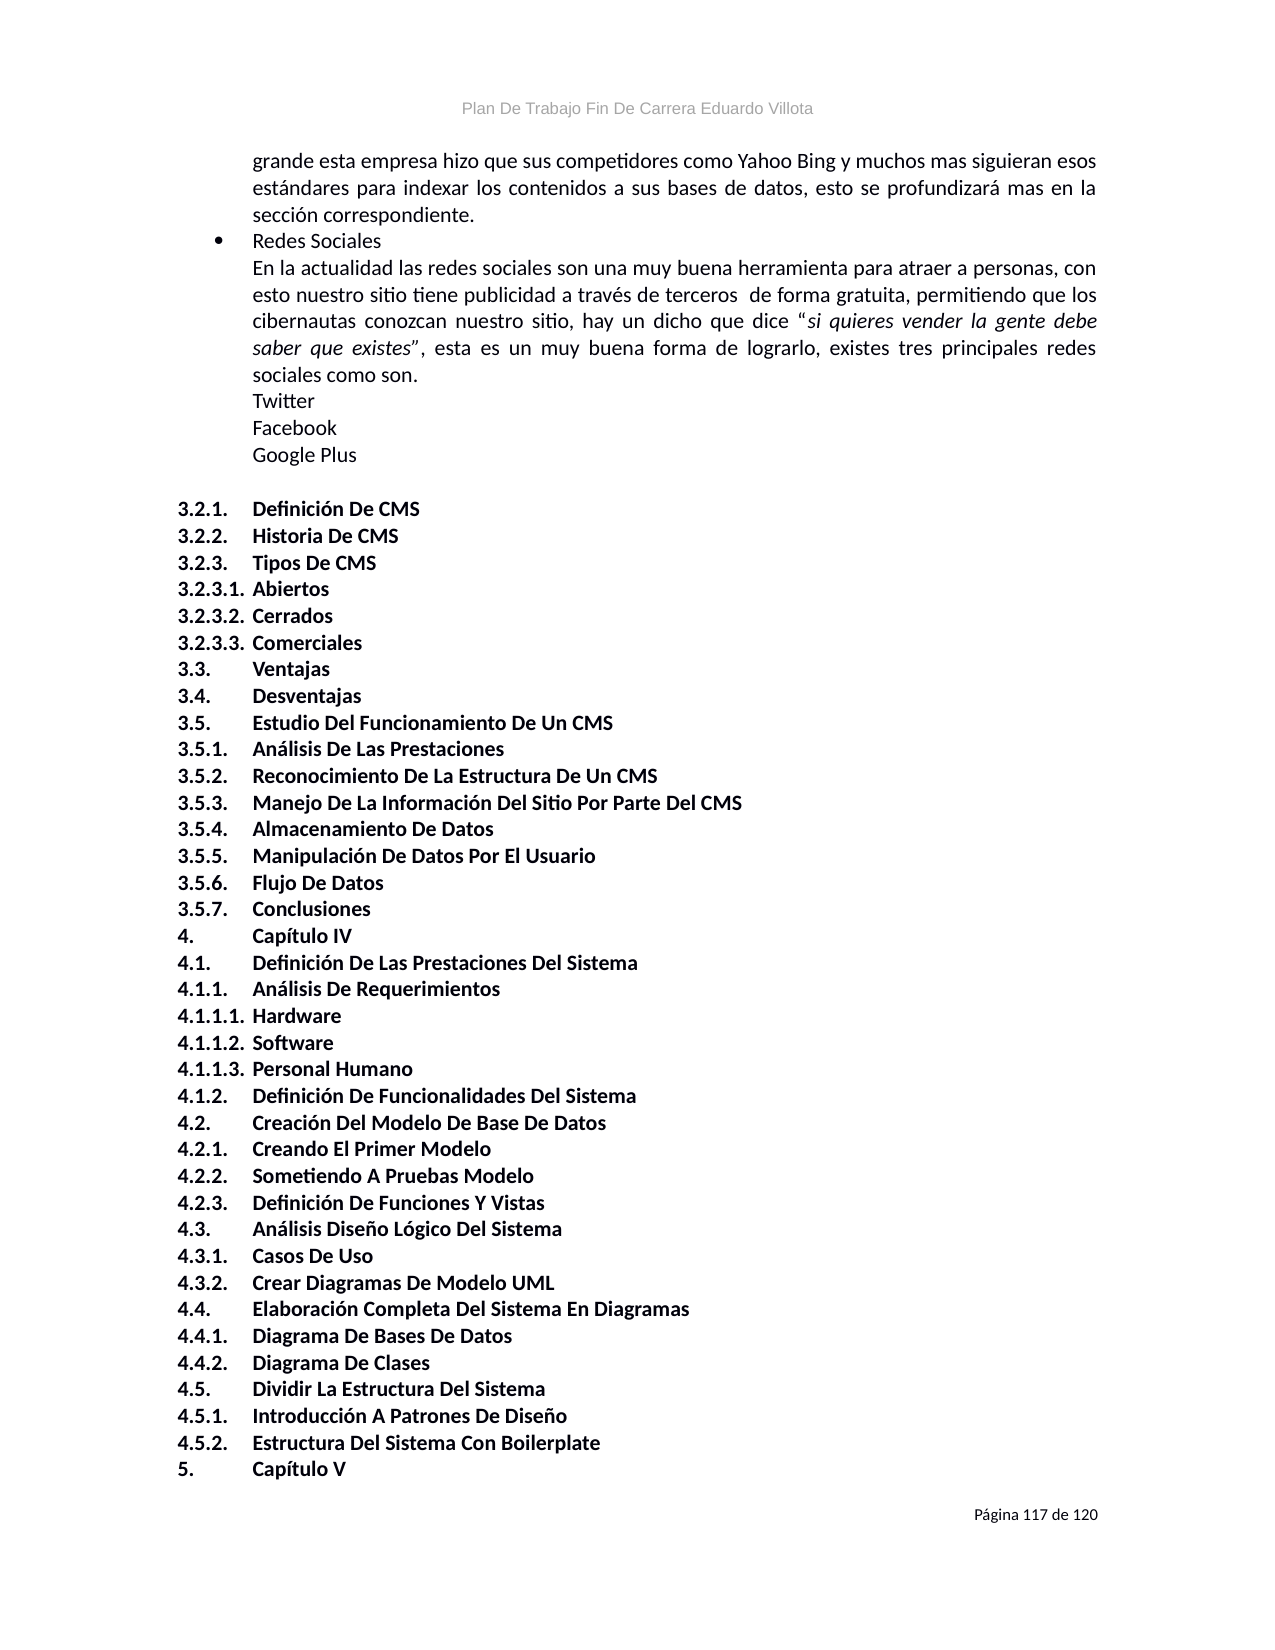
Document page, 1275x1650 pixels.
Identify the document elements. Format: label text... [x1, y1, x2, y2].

text 4.2.2. Sometiendo A Pruebas Modelo [177, 1162, 1098, 1189]
text 4.3.2. Crear Diagramas De Modelo UML [177, 1269, 1098, 1296]
text 4.5. Dividir La Estructura Del Sistema [177, 1376, 1098, 1402]
text 4.2.1. Creando El Primer Modelo [177, 1136, 1098, 1162]
text 3.2.3.3. Comerciales [177, 629, 1098, 656]
text 4.3.1. Casos De Uso [177, 1242, 1098, 1269]
text 4.5.2. Estructura Del Sistema Con Boilerplate [177, 1429, 1098, 1456]
text 3.5.3. Manejo De La Información Del Sitio Por Parte Del CMS [177, 789, 1098, 816]
text 3.2.2. Historia De CMS [177, 522, 1098, 549]
text 4.1. Definición De Las Prestaciones Del Sistema [177, 949, 1098, 976]
text 4.2. Creación Del Modelo De Base De Datos [177, 1109, 1098, 1136]
text 5. Capítulo V [177, 1456, 1098, 1482]
text 3.3. Ventajas [177, 656, 1098, 682]
text 4.4. Elaboración Completa Del Sistema En Diagramas [177, 1296, 1098, 1322]
text 3.5.5. Manipulación De Datos Por El Usuario [177, 842, 1098, 869]
text 4.1.2. Definición De Funcionalidades Del Sistema [177, 1082, 1098, 1109]
text 4.3. Análisis Diseño Lógico Del Sistema [177, 1216, 1098, 1242]
text 3.5.7. Conclusiones [177, 896, 1098, 922]
text 3.5.4. Almacenamiento De Datos [177, 816, 1098, 842]
text 3.4. Desventajas [177, 682, 1098, 709]
text 4.5.1. Introducción A Patrones De Diseño [177, 1402, 1098, 1429]
text 4.4.2. Diagrama De Clases [177, 1349, 1098, 1376]
text 3.2.3.1. Abiertos [177, 576, 1098, 602]
list grande esta empresa hizo que sus competidores como Yahoo Bing y muchos mas siguieran esos estándares para indexar los contenidos a sus bases de datos, esto se profundizará mas en la sección correspondiente. [215, 148, 1098, 228]
list Redes Sociales [215, 228, 1098, 254]
text 4.2.3. Definición De Funciones Y Vistas [177, 1189, 1098, 1216]
list En la actualidad las redes sociales son una muy buena herramienta para atraer a personas, con esto nuestro sitio tiene publicidad a través de terceros de forma gratuita, permitiendo que los cibernautas conozcan nuestro sitio, hay un dicho que dice “si quieres vender la gente debe saber que existes”, esta es un muy buena forma de lograrlo, existes tres principales redes sociales como son. [252, 254, 1098, 388]
list Facebook [252, 414, 1098, 441]
list Twitter [252, 388, 1098, 414]
text 3.2.1. Definición De CMS [177, 496, 1098, 522]
text 4. Capítulo IV [177, 922, 1098, 949]
text 3.5. Estudio Del Funcionamiento De Un CMS [177, 709, 1098, 736]
text 4.1.1.2. Software [177, 1029, 1098, 1056]
text 3.5.2. Reconocimiento De La Estructura De Un CMS [177, 762, 1098, 789]
list Google Plus [252, 441, 1098, 468]
text 3.5.6. Flujo De Datos [177, 869, 1098, 896]
text 4.1.1.1. Hardware [177, 1002, 1098, 1029]
text 3.2.3.2. Cerrados [177, 602, 1098, 629]
text 4.4.1. Diagrama De Bases De Datos [177, 1322, 1098, 1349]
text 4.1.1.3. Personal Humano [177, 1056, 1098, 1082]
text 4.1.1. Análisis De Requerimientos [177, 976, 1098, 1002]
text 3.5.1. Análisis De Las Prestaciones [177, 736, 1098, 762]
text 3.2.3. Tipos De CMS [177, 549, 1098, 576]
